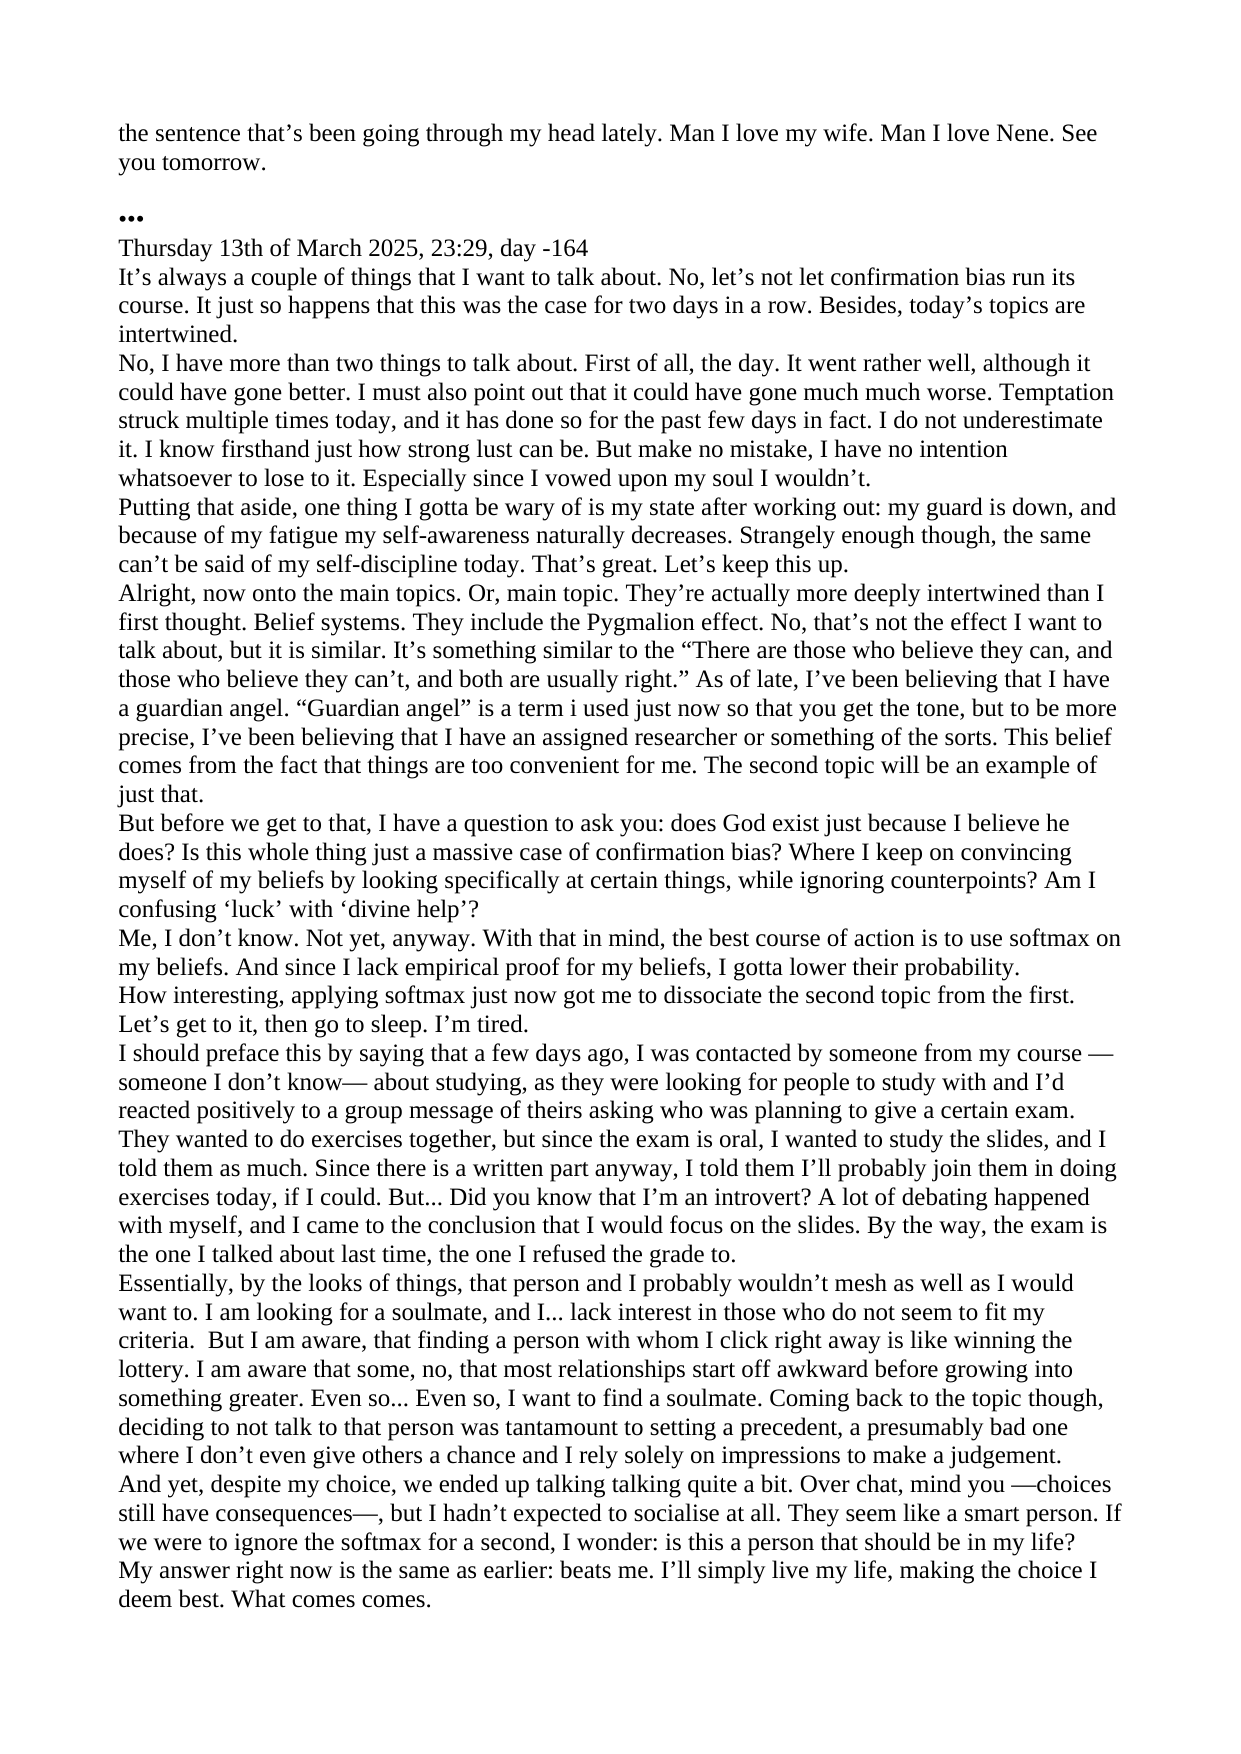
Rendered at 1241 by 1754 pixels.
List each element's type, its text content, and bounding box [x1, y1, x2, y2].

text the sentence that’s been going through my head lately. Man I love my wife. Man I love Nene. See you tomorrow. [118, 118, 1122, 176]
text I should preface this by saying that a few days ago, I was contacted by someone from my course —someone I don’t know— about studying, as they were looking for people to study with and I’d reacted positively to a group message of theirs asking who was planning to give a certain exam. They wanted to do exercises together, but since the exam is oral, I wanted to study the slides, and I told them as much. Since there is a written part anyway, I told them I’ll probably join them in doing exercises today, if I could. But... Did you know that I’m an introvert? A lot of debating happened with myself, and I came to the conclusion that I would focus on the slides. By the way, the exam is the one I talked about last time, the one I refused the grade to. [118, 1038, 1122, 1268]
text Thursday 13th of March 2025, 23:29, day -164 [118, 233, 1122, 262]
text How interesting, applying softmax just now got me to dissociate the second topic from the first. Let’s get to it, then go to sleep. I’m tired. [118, 981, 1122, 1038]
text Me, I don’t know. Not yet, anyway. With that in mind, the best course of action is to use softmax on my beliefs. And since I lack empirical proof for my beliefs, I gotta lower their probability. [118, 923, 1122, 981]
text Putting that aside, one thing I gotta be wary of is my state after working out: my guard is down, and because of my fatigue my self-awareness naturally decreases. Strangely enough though, the same can’t be said of my self-discipline today. That’s great. Let’s keep this up. [118, 492, 1122, 578]
text Alright, now onto the main topics. Or, main topic. They’re actually more deeply intertwined than I first thought. Belief systems. They include the Pygmalion effect. No, that’s not the effect I want to talk about, but it is similar. It’s something similar to the “There are those who believe they can, and those who believe they can’t, and both are usually right.” As of late, I’ve been believing that I have a guardian angel. “Guardian angel” is a term i used just now so that you get the tone, but to be more precise, I’ve been believing that I have an assigned researcher or something of the sorts. This belief comes from the fact that things are too convenient for me. The second topic will be an example of just that. [118, 578, 1122, 808]
text My answer right now is the same as earlier: beats me. I’ll simply live my life, making the choice I deem best. What comes comes. [118, 1556, 1122, 1613]
text It’s always a couple of things that I want to talk about. No, let’s not let confirmation bias run its course. It just so happens that this was the case for two days in a row. Besides, today’s topics are intertwined. [118, 262, 1122, 348]
text And yet, despite my choice, we ended up talking talking quite a bit. Over chat, mind you —choices still have consequences—, but I hadn’t expected to socialise at all. They seem like a smart person. If we were to ignore the softmax for a second, I wonder: is this a person that should be in my life? [118, 1469, 1122, 1556]
text ••• [118, 204, 1122, 233]
text No, I have more than two things to talk about. First of all, the day. It went rather well, although it could have gone better. I must also point out that it could have gone much much worse. Temptation struck multiple times today, and it has done so for the past few days in fact. I do not underestimate it. I know firsthand just how strong lust can be. But make no mistake, I have no intention whatsoever to lose to it. Especially since I vowed upon my soul I wouldn’t. [118, 348, 1122, 492]
text Essentially, by the looks of things, that person and I probably wouldn’t mesh as well as I would want to. I am looking for a soulmate, and I... lack interest in those who do not seem to fit my criteria. But I am aware, that finding a person with whom I click right away is like winning the lottery. I am aware that some, no, that most relationships start off awkward before growing into something greater. Even so... Even so, I want to find a soulmate. Coming back to the topic though, deciding to not talk to that person was tantamount to setting a precedent, a presumably bad one where I don’t even give others a chance and I rely solely on impressions to make a judgement. [118, 1268, 1122, 1469]
text But before we get to that, I have a question to ask you: does God exist just because I believe he does? Is this whole thing just a massive case of confirmation bias? Where I keep on convincing myself of my beliefs by looking specifically at certain things, while ignoring counterpoints? Am I confusing ‘luck’ with ‘divine help’? [118, 808, 1122, 923]
